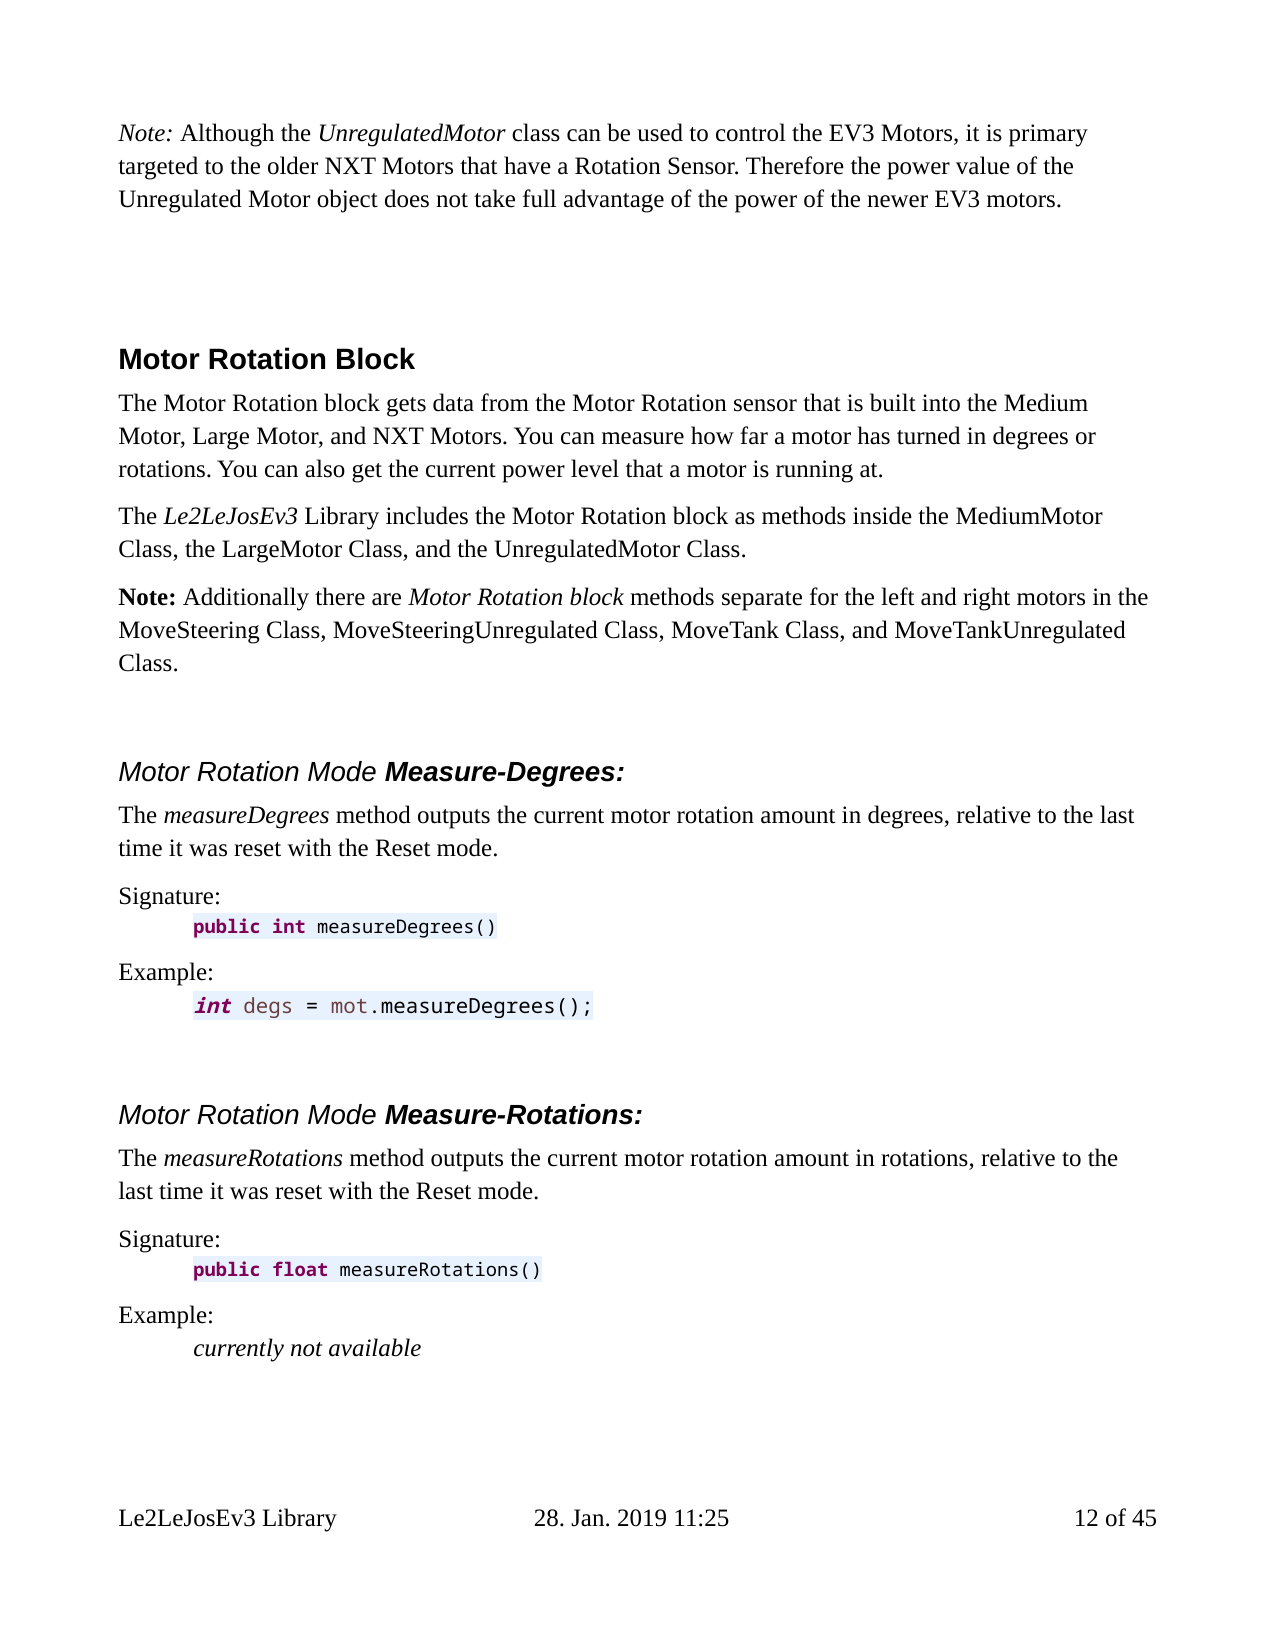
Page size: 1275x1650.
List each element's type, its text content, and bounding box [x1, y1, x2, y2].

text Signature: public float measureRotations() [118, 1224, 1157, 1282]
text Note: Additionally there are Motor Rotation block methods separate for the left and right motors in the MoveSteering Class, MoveSteeringUnregulated Class, MoveTank Class, and MoveTankUnregulated Class. [118, 582, 1157, 677]
text Note: Although the UnregulatedMotor class can be used to control the EV3 Motors, it is primary targeted to the older NXT Motors that have a Rotation Sensor. Therefore the power value of the Unregulated Motor object does not take full advantage of the power of the newer EV3 motors. [118, 118, 1157, 213]
text Example: currently not available [118, 1300, 1157, 1362]
subtitle Motor Rotation Mode Measure-Degrees: [118, 756, 1157, 788]
text The measureDegrees method outputs the current motor rotation amount in degrees, relative to the last time it was reset with the Reset mode. [118, 800, 1157, 862]
text The measureRotations method outputs the current motor rotation amount in rotations, relative to the last time it was reset with the Reset mode. [118, 1143, 1157, 1205]
text Signature: public int measureDegrees() [118, 881, 1157, 939]
text Example: int degs = mot.measureDegrees(); [118, 957, 1157, 1020]
text The Le2LeJosEv3 Library includes the Motor Rotation block as methods inside the MediumMotor Class, the LargeMotor Class, and the UnregulatedMotor Class. [118, 501, 1157, 563]
subtitle Motor Rotation Block [118, 342, 1157, 375]
subtitle Motor Rotation Mode Measure-Rotations: [118, 1099, 1157, 1131]
text The Motor Rotation block gets data from the Motor Rotation sensor that is built into the Medium Motor, Large Motor, and NXT Motors. You can measure how far a motor has turned in degrees or rotations. You can also get the current power level that a motor is running at. [118, 388, 1157, 483]
